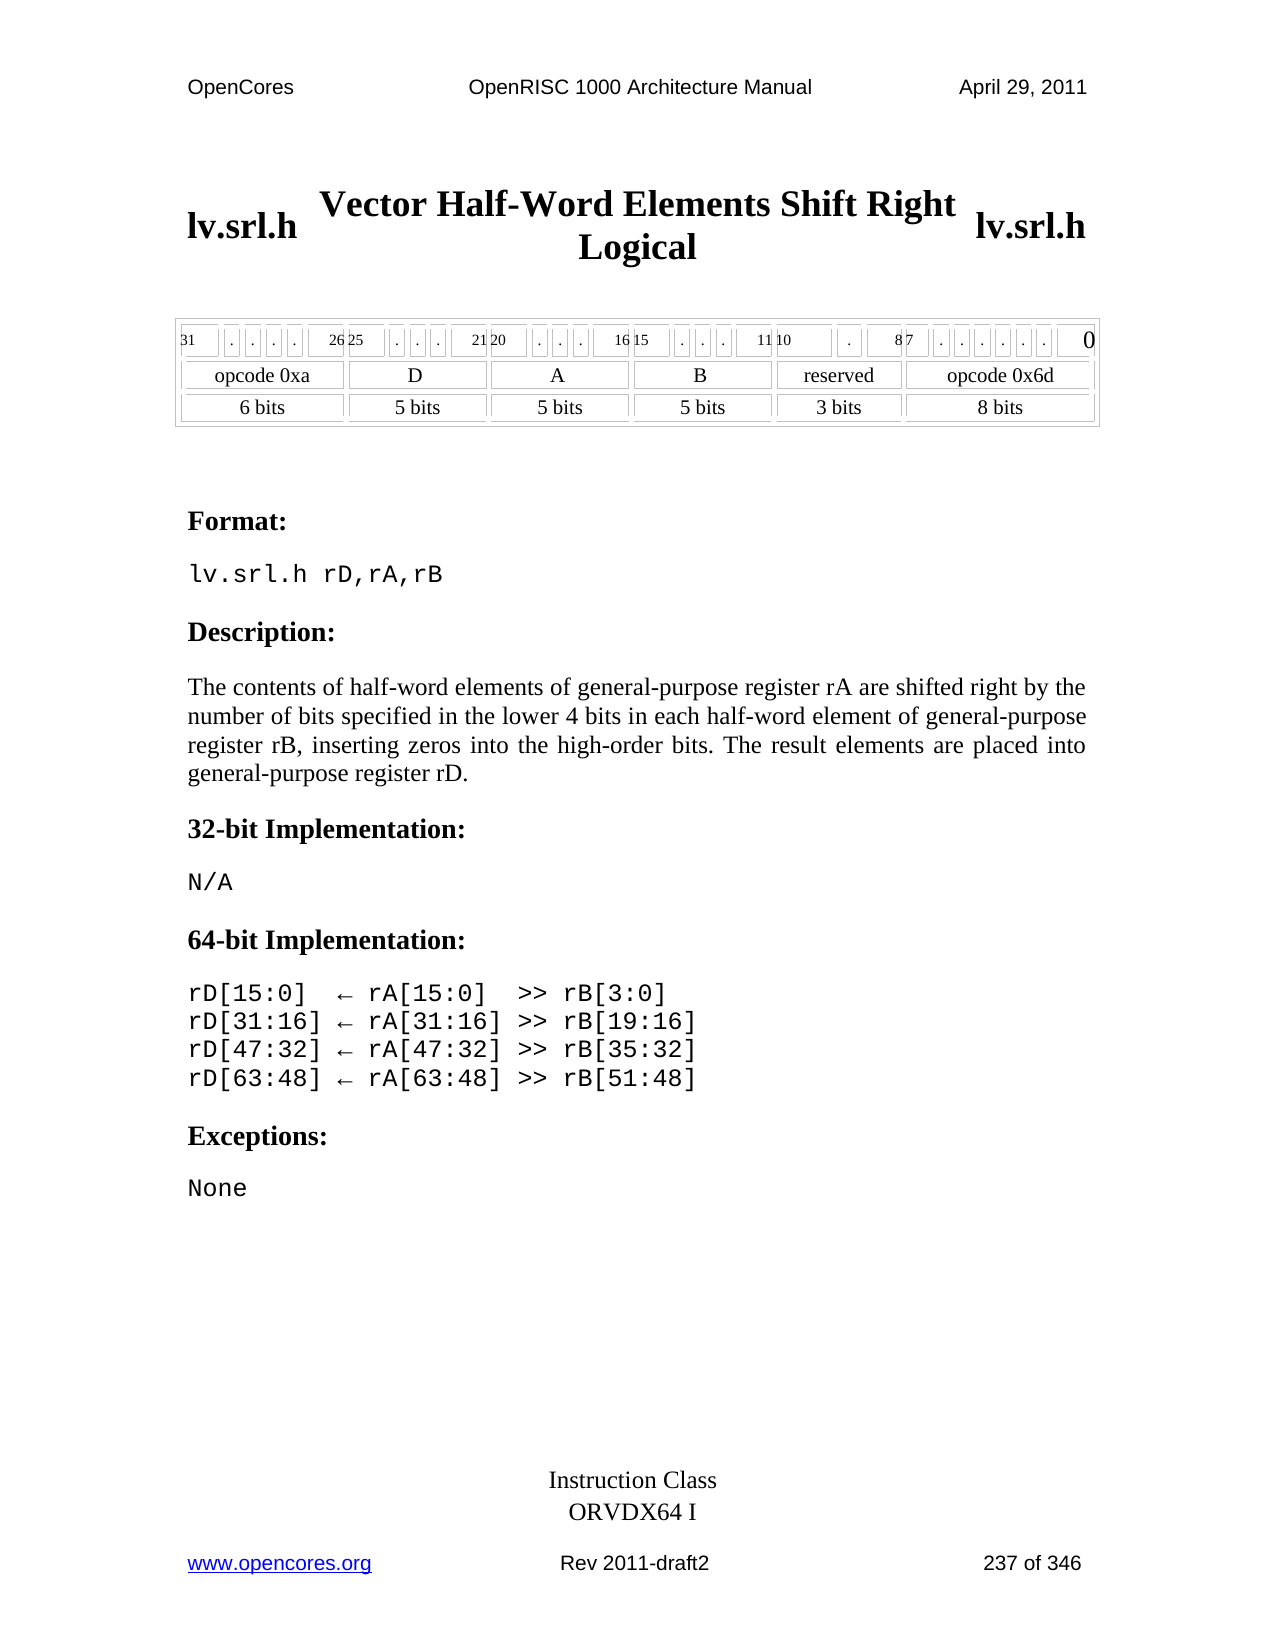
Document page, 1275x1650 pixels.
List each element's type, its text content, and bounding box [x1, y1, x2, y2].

text Description: [187, 615, 1087, 647]
text 32-bit Implementation: [187, 812, 1087, 844]
text N/A [187, 869, 1087, 898]
text The contents of half-word elements of general-purpose register rA are shifted right by the number of bits specified in the lower 4 bits in each half-word element of general-purpose register rB, inserting zeros into the high-order bits. The result elements are placed into general-purpose register rD. [187, 672, 1087, 787]
text Format: [187, 504, 1087, 536]
text None [187, 1176, 1087, 1204]
text Exceptions: [187, 1119, 1087, 1151]
text 64-bit Implementation: [187, 923, 1087, 955]
text lv.srl.h rD,rA,rB [187, 561, 1087, 590]
text rD[15:0] ← rA[15:0] >> rB[3:0] rD[31:16] ← rA[31:16] >> rB[19:16] rD[47:32] ← rA[47:32] >> rB[35:32] rD[63:48] ← rA[63:48] >> rB[51:48] [187, 980, 1087, 1094]
